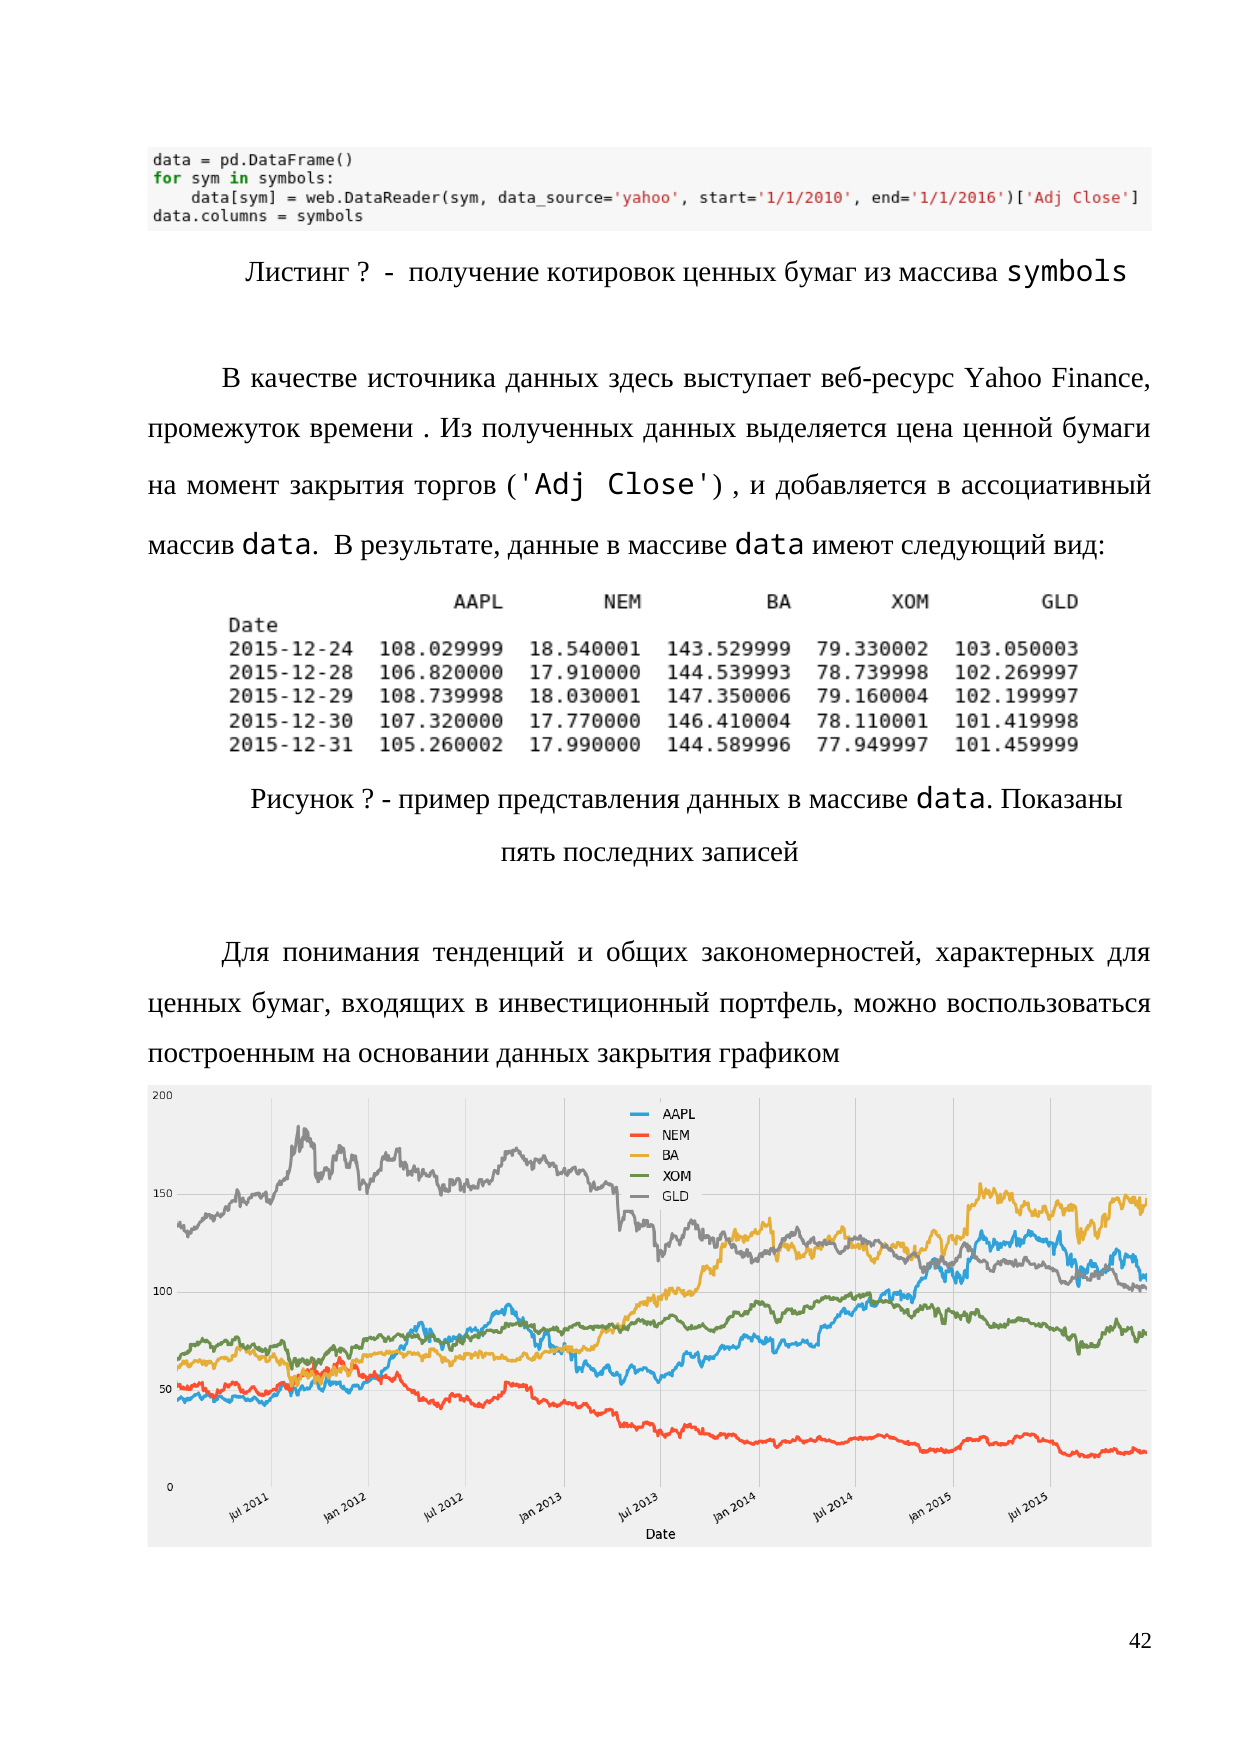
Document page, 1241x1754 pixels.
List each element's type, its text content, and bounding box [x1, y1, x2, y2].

text Рисунок ? - пример представления данных в массиве data. Показаны пять последних записей [148, 777, 1152, 867]
text Листинг ? - получение котировок ценных бумаг из массива symbols [148, 231, 1152, 290]
text В качестве источника данных здесь выступает веб-ресурс Yahoo Finance, промежуток времени . Из полученных данных выделяется цена ценной бумаги на момент закрытия торгов ('Adj Close') , и добавляется в ассоциативный массив data. В результате, данные в массиве data имеют следующий вид: [148, 360, 1152, 563]
picture [147, 1085, 1152, 1547]
picture [147, 147, 1152, 231]
text Для понимания тенденций и общих закономерностей, характерных для ценных бумаг, входящих в инвестиционный портфель, можно воспользоваться построенным на основании данных закрытия графиком [148, 934, 1152, 1068]
picture [221, 582, 1095, 761]
